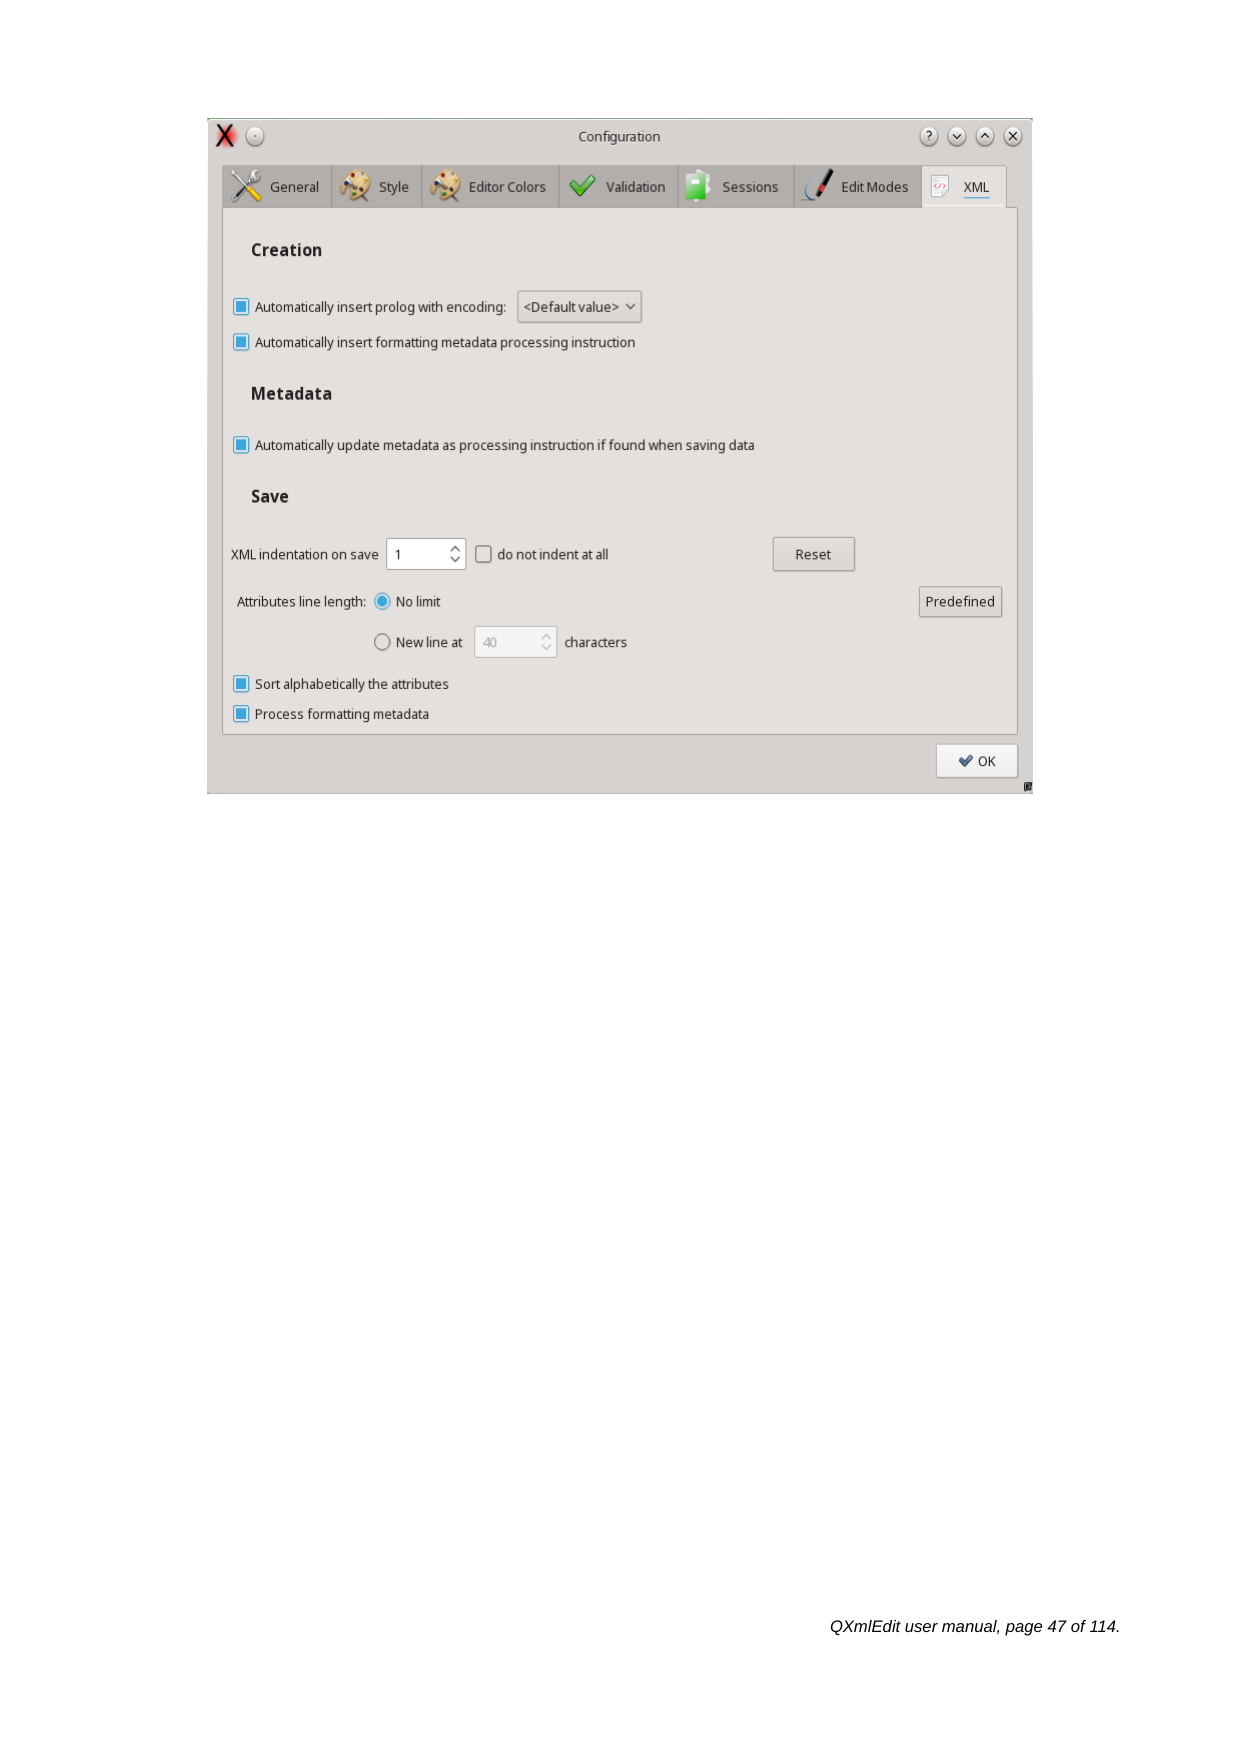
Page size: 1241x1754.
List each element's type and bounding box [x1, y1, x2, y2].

picture [207, 118, 1033, 794]
